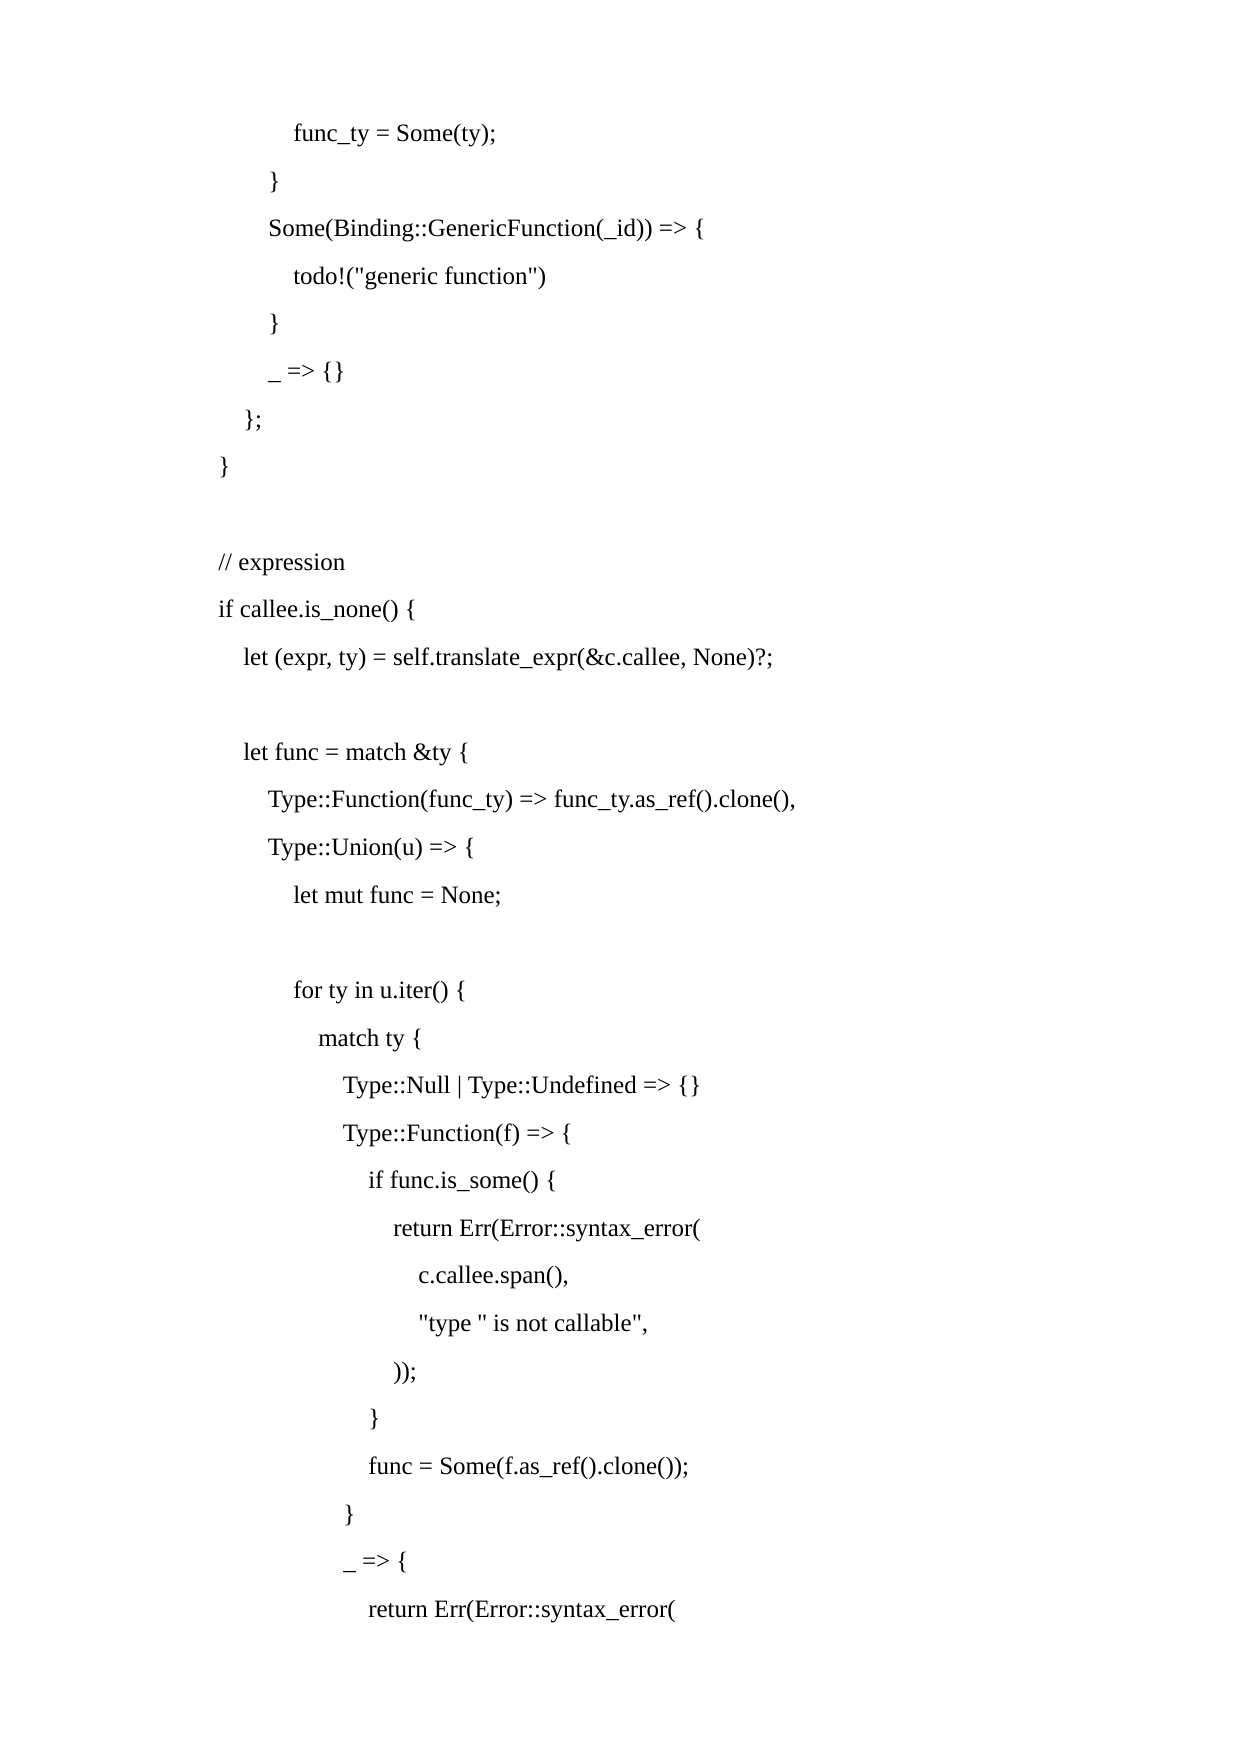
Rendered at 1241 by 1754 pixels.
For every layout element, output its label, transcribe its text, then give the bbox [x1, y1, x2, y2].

text todo!("generic function") [118, 261, 1122, 290]
text )); [118, 1356, 1122, 1384]
text c.callee.span(), [118, 1261, 1122, 1289]
text } [118, 1499, 1122, 1527]
text _ => { [118, 1546, 1122, 1575]
text Type::Union(u) => { [118, 832, 1122, 861]
text } [118, 1403, 1122, 1432]
text } [118, 451, 1122, 480]
text if func.is_some() { [118, 1165, 1122, 1194]
text let (expr, ty) = self.translate_expr(&c.callee, None)?; [118, 642, 1122, 671]
text _ => {} [118, 356, 1122, 385]
text } [118, 166, 1122, 194]
text "type '' is not callable", [118, 1308, 1122, 1337]
text func = Some(f.as_ref().clone()); [118, 1451, 1122, 1480]
text return Err(Error::syntax_error( [118, 1213, 1122, 1242]
text let func = match &ty { [118, 737, 1122, 766]
text func_ty = Some(ty); [118, 118, 1122, 147]
text if callee.is_none() { [118, 594, 1122, 623]
text Type::Function(func_ty) => func_ty.as_ref().clone(), [118, 784, 1122, 813]
text Type::Null | Type::Undefined => {} [118, 1070, 1122, 1099]
text }; [118, 404, 1122, 432]
text Type::Function(f) => { [118, 1118, 1122, 1147]
text // expression [118, 547, 1122, 575]
text return Err(Error::syntax_error( [118, 1594, 1122, 1623]
text for ty in u.iter() { [118, 975, 1122, 1004]
text } [118, 308, 1122, 337]
text match ty { [118, 1023, 1122, 1051]
text Some(Binding::GenericFunction(_id)) => { [118, 213, 1122, 242]
text let mut func = None; [118, 880, 1122, 908]
